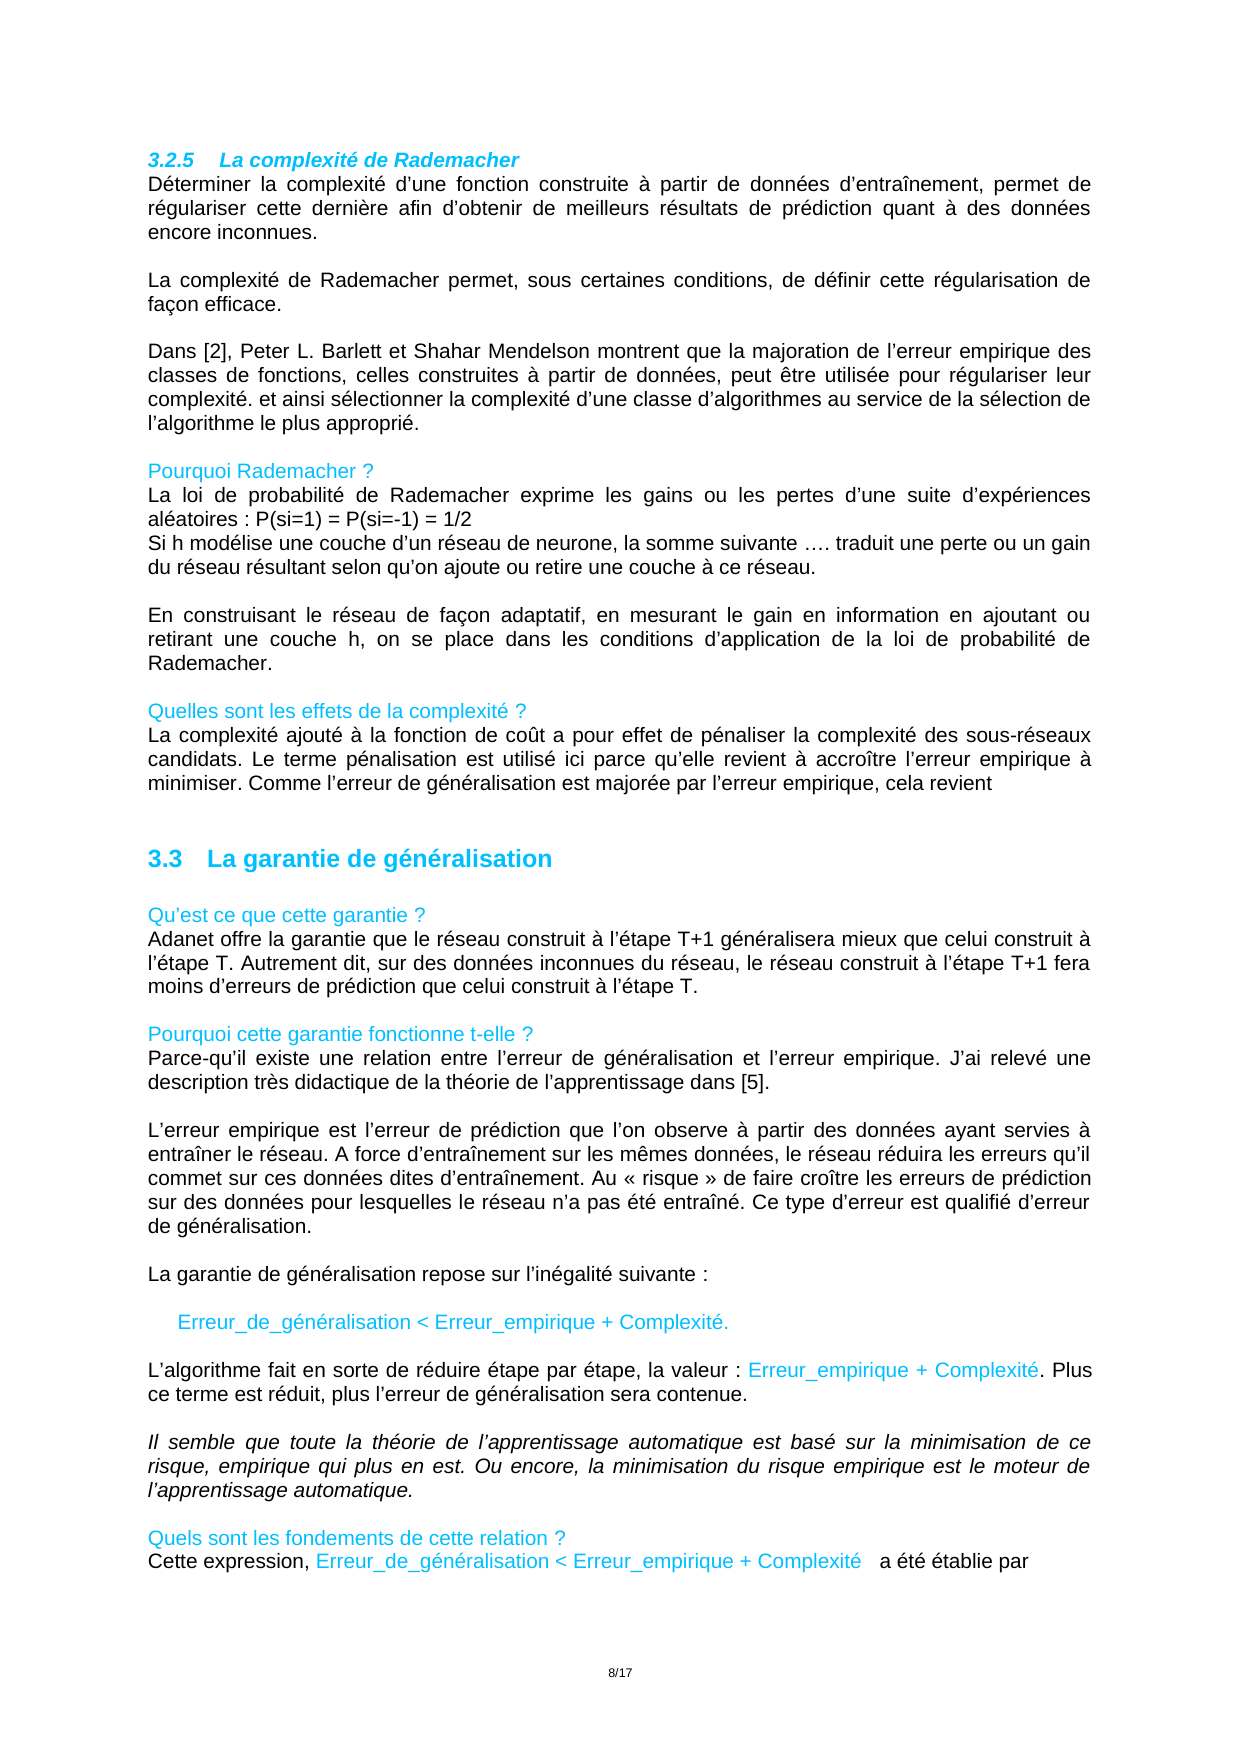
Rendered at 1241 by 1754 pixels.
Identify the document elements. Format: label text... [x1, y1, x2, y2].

text La complexité ajouté à la fonction de coût a pour effet de pénaliser la complexité des sous-réseaux candidats. Le terme pénalisation est utilisé ici parce qu’elle revient à accroître l’erreur empirique à minimiser. Comme l’erreur de généralisation est majorée par l’erreur empirique, cela revient [148, 723, 1092, 794]
subtitle La complexité de Rademacher [148, 148, 1092, 172]
text Pourquoi Rademacher ? [148, 459, 1092, 483]
text La garantie de généralisation repose sur l’inégalité suivante : [148, 1262, 1092, 1286]
subtitle La garantie de généralisation [148, 843, 1092, 872]
text Pourquoi cette garantie fonctionne t-elle ? [148, 1022, 1092, 1046]
text Il semble que toute la théorie de l’apprentissage automatique est basé sur la minimisation de ce risque, empirique qui plus en est. Ou encore, la minimisation du risque empirique est le moteur de l’apprentissage automatique. [148, 1429, 1092, 1501]
text Adanet offre la garantie que le réseau construit à l’étape T+1 généralisera mieux que celui construit à l’étape T. Autrement dit, sur des données inconnues du réseau, le réseau construit à l’étape T+1 fera moins d’erreurs de prédiction que celui construit à l’étape T. [148, 926, 1092, 998]
text La complexité de Rademacher permet, sous certaines conditions, de définir cette régularisation de façon efficace. [148, 267, 1092, 315]
text Cette expression, Erreur_de_généralisation < Erreur_empirique + Complexité a été établie par [148, 1549, 1092, 1573]
text Quelles sont les effets de la complexité ? [148, 699, 1092, 723]
text Si h modélise une couche d’un réseau de neurone, la somme suivante …. traduit une perte ou un gain du réseau résultant selon qu’on ajoute ou retire une couche à ce réseau. [148, 531, 1092, 579]
text Qu’est ce que cette garantie ? [148, 902, 1092, 926]
text Dans [2], Peter L. Barlett et Shahar Mendelson montrent que la majoration de l’erreur empirique des classes de fonctions, celles construites à partir de données, peut être utilisée pour régulariser leur complexité. et ainsi sélectionner la complexité d’une classe d’algorithmes au service de la sélection de l’algorithme le plus approprié. [148, 339, 1092, 435]
text Parce-qu’il existe une relation entre l’erreur de généralisation et l’erreur empirique. J’ai relevé une description très didactique de la théorie de l’apprentissage dans [5]. [148, 1046, 1092, 1094]
text En construisant le réseau de façon adaptatif, en mesurant le gain en information en ajoutant ou retirant une couche h, on se place dans les conditions d’application de la loi de probabilité de Rademacher. [148, 603, 1092, 675]
text L’erreur empirique est l’erreur de prédiction que l’on observe à partir des données ayant servies à entraîner le réseau. A force d’entraînement sur les mêmes données, le réseau réduira les erreurs qu’il commet sur ces données dites d’entraînement. Au « risque » de faire croître les erreurs de prédiction sur des données pour lesquelles le réseau n’a pas été entraîné. Ce type d’erreur est qualifié d’erreur de généralisation. [148, 1118, 1092, 1238]
text La loi de probabilité de Rademacher exprime les gains ou les pertes d’une suite d’expériences aléatoires : P(si=1) = P(si=-1) = 1/2 [148, 483, 1092, 531]
text Erreur_de_généralisation < Erreur_empirique + Complexité. [148, 1310, 1092, 1334]
text Quels sont les fondements de cette relation ? [148, 1525, 1092, 1549]
text Déterminer la complexité d’une fonction construite à partir de données d’entraînement, permet de régulariser cette dernière afin d’obtenir de meilleurs résultats de prédiction quant à des données encore inconnues. [148, 172, 1092, 243]
text L’algorithme fait en sorte de réduire étape par étape, la valeur : Erreur_empirique + Complexité. Plus ce terme est réduit, plus l’erreur de généralisation sera contenue. [148, 1358, 1092, 1406]
